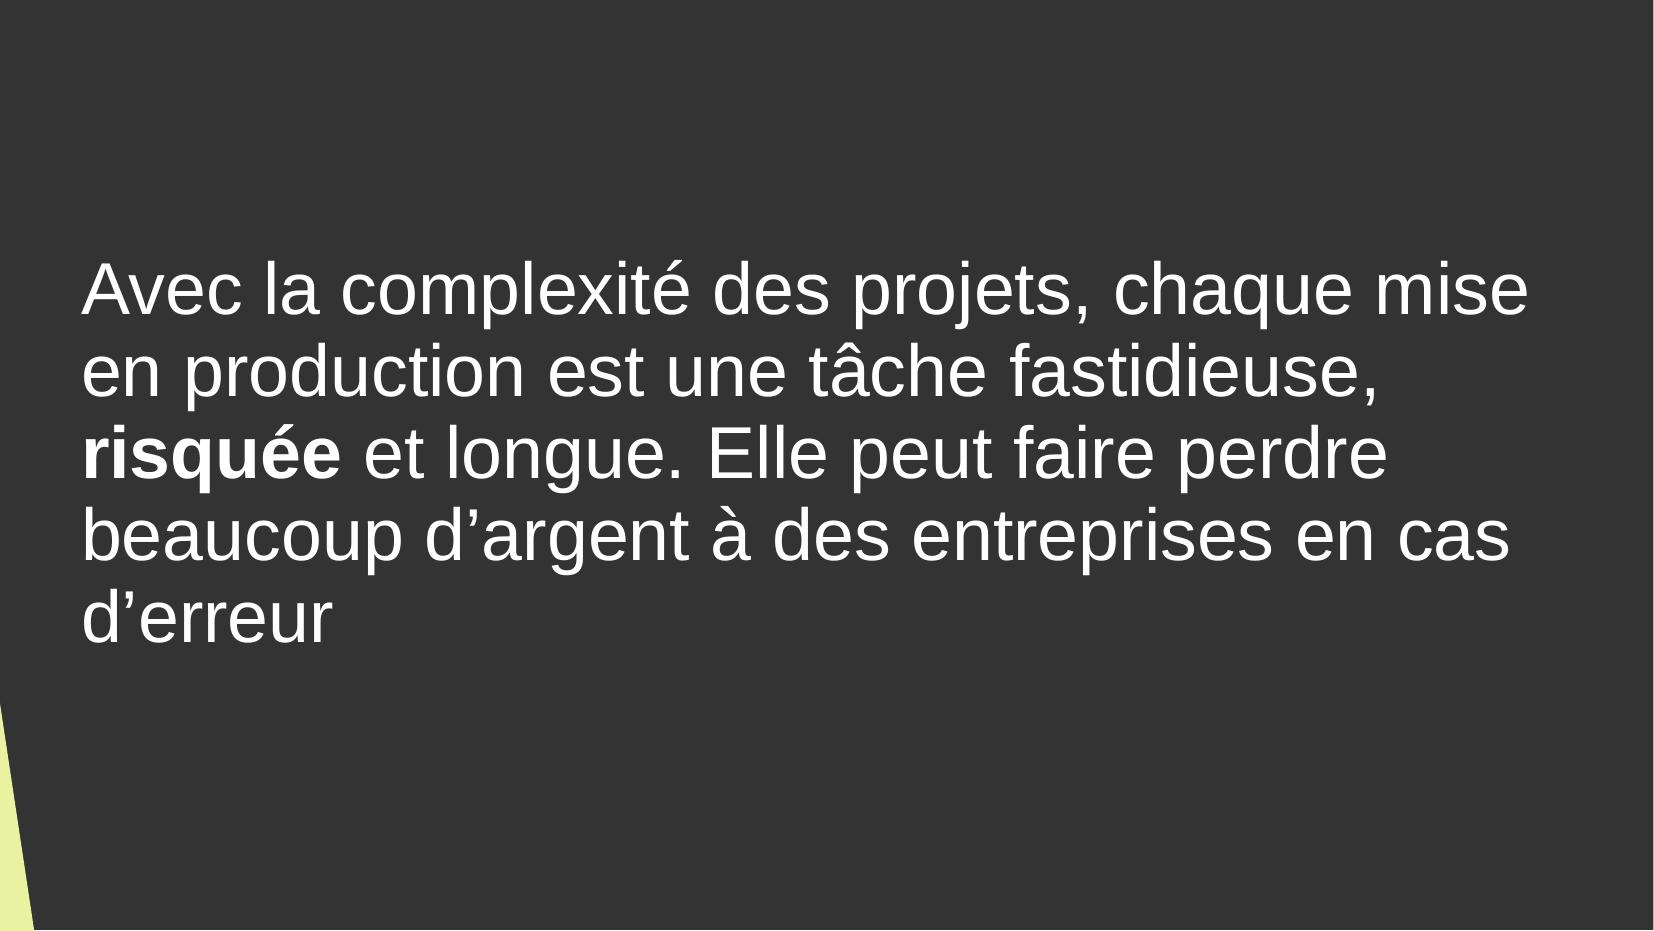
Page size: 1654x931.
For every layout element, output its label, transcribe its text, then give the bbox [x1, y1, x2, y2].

list Avec la complexité des projets, chaque mise en production est une tâche fastidieuse, risquée et longue. Elle peut faire perdre beaucoup d’argent à des entreprises en cas d’erreur [80, 248, 1560, 662]
text_box [0, 703, 35, 931]
